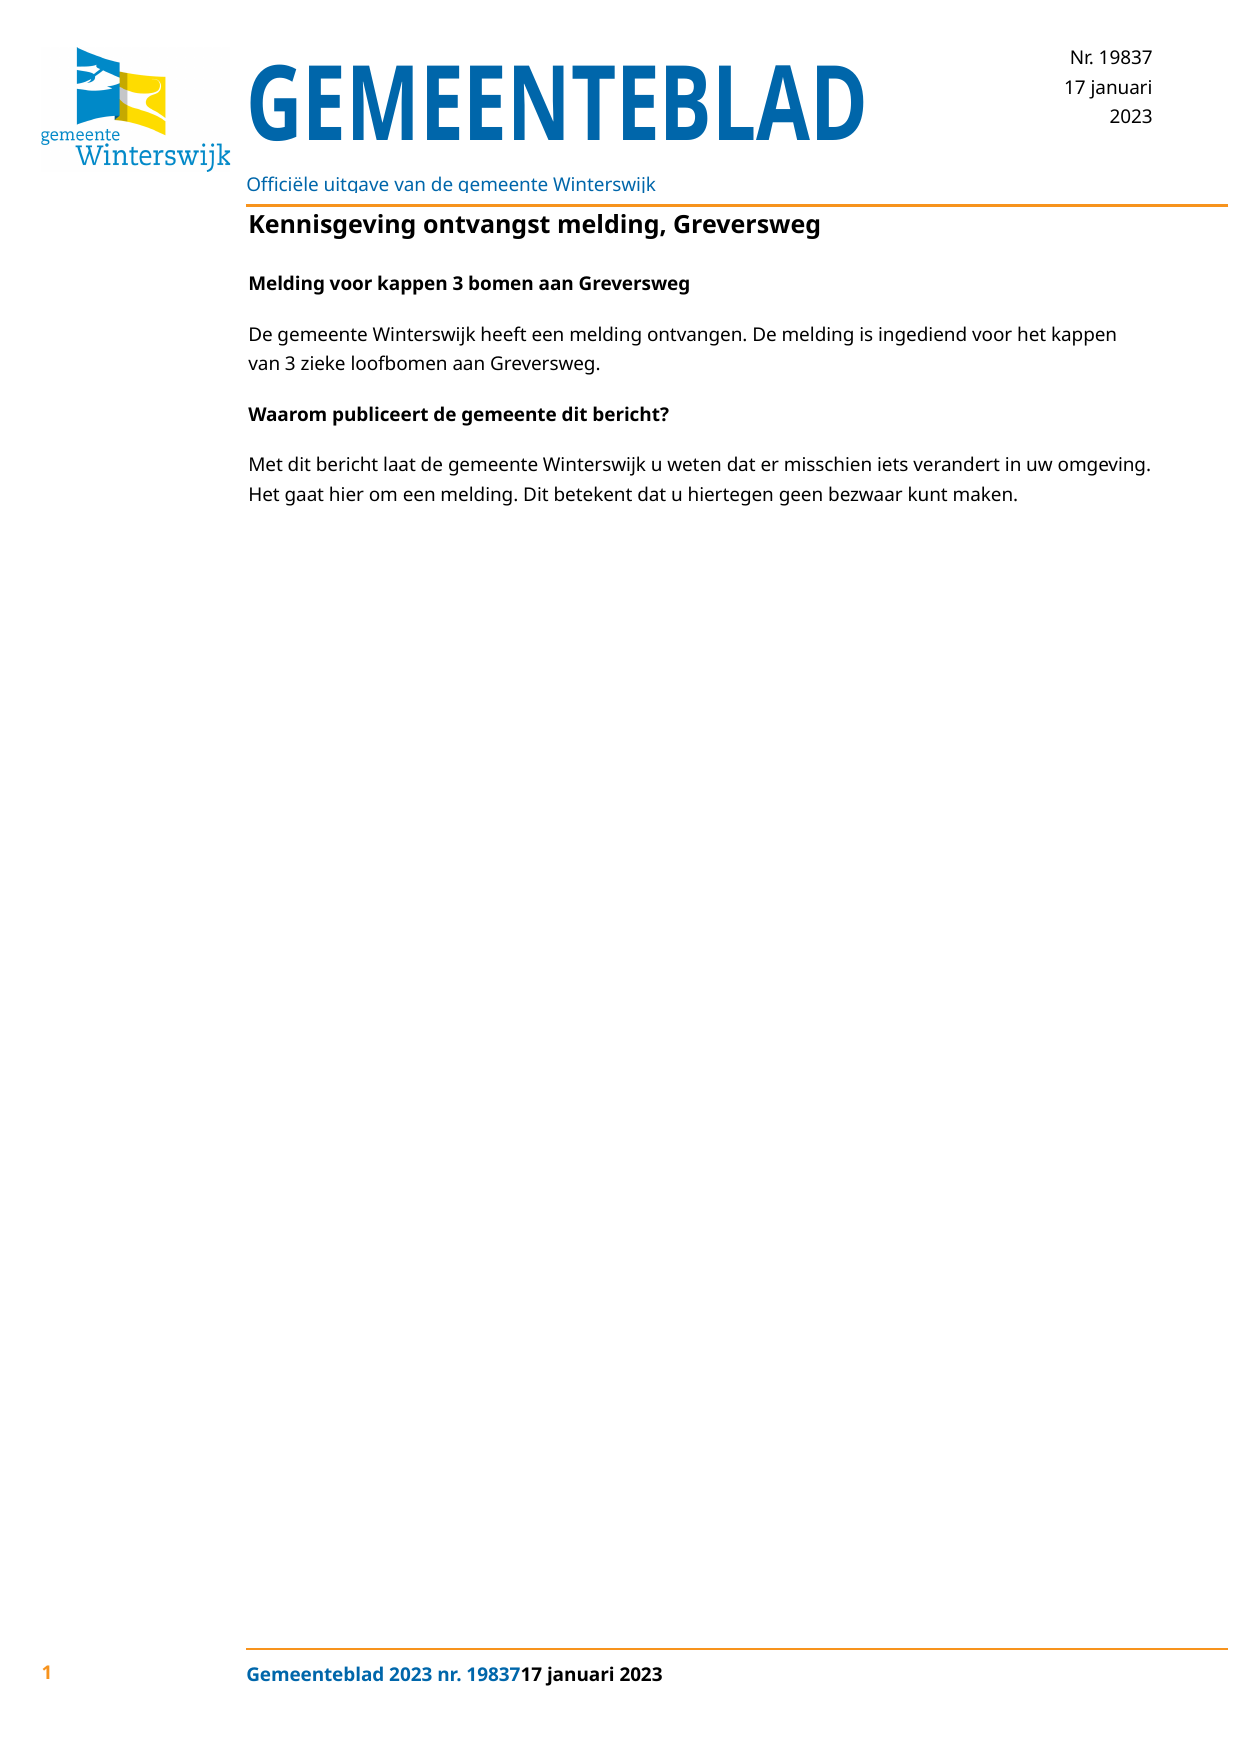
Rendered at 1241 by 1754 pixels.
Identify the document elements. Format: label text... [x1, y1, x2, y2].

text Waarom publiceert de gemeente dit bericht? [248, 401, 1152, 426]
picture [225, 153, 231, 162]
picture [41, 47, 231, 172]
text Met dit bericht laat de gemeente Winterswijk u weten dat er misschien iets verandert in uw omgeving. Het gaat hier om een melding. Dit betekent dat u hiertegen geen bezwaar kunt maken. [248, 451, 1152, 506]
text Melding voor kappen 3 bomen aan Greversweg [248, 270, 1152, 296]
text De gemeente Winterswijk heeft een melding ontvangen. De melding is ingediend voor het kappen van 3 zieke loofbomen aan Greversweg. [248, 321, 1152, 376]
text Kennisgeving ontvangst melding, Greversweg [248, 207, 1152, 241]
